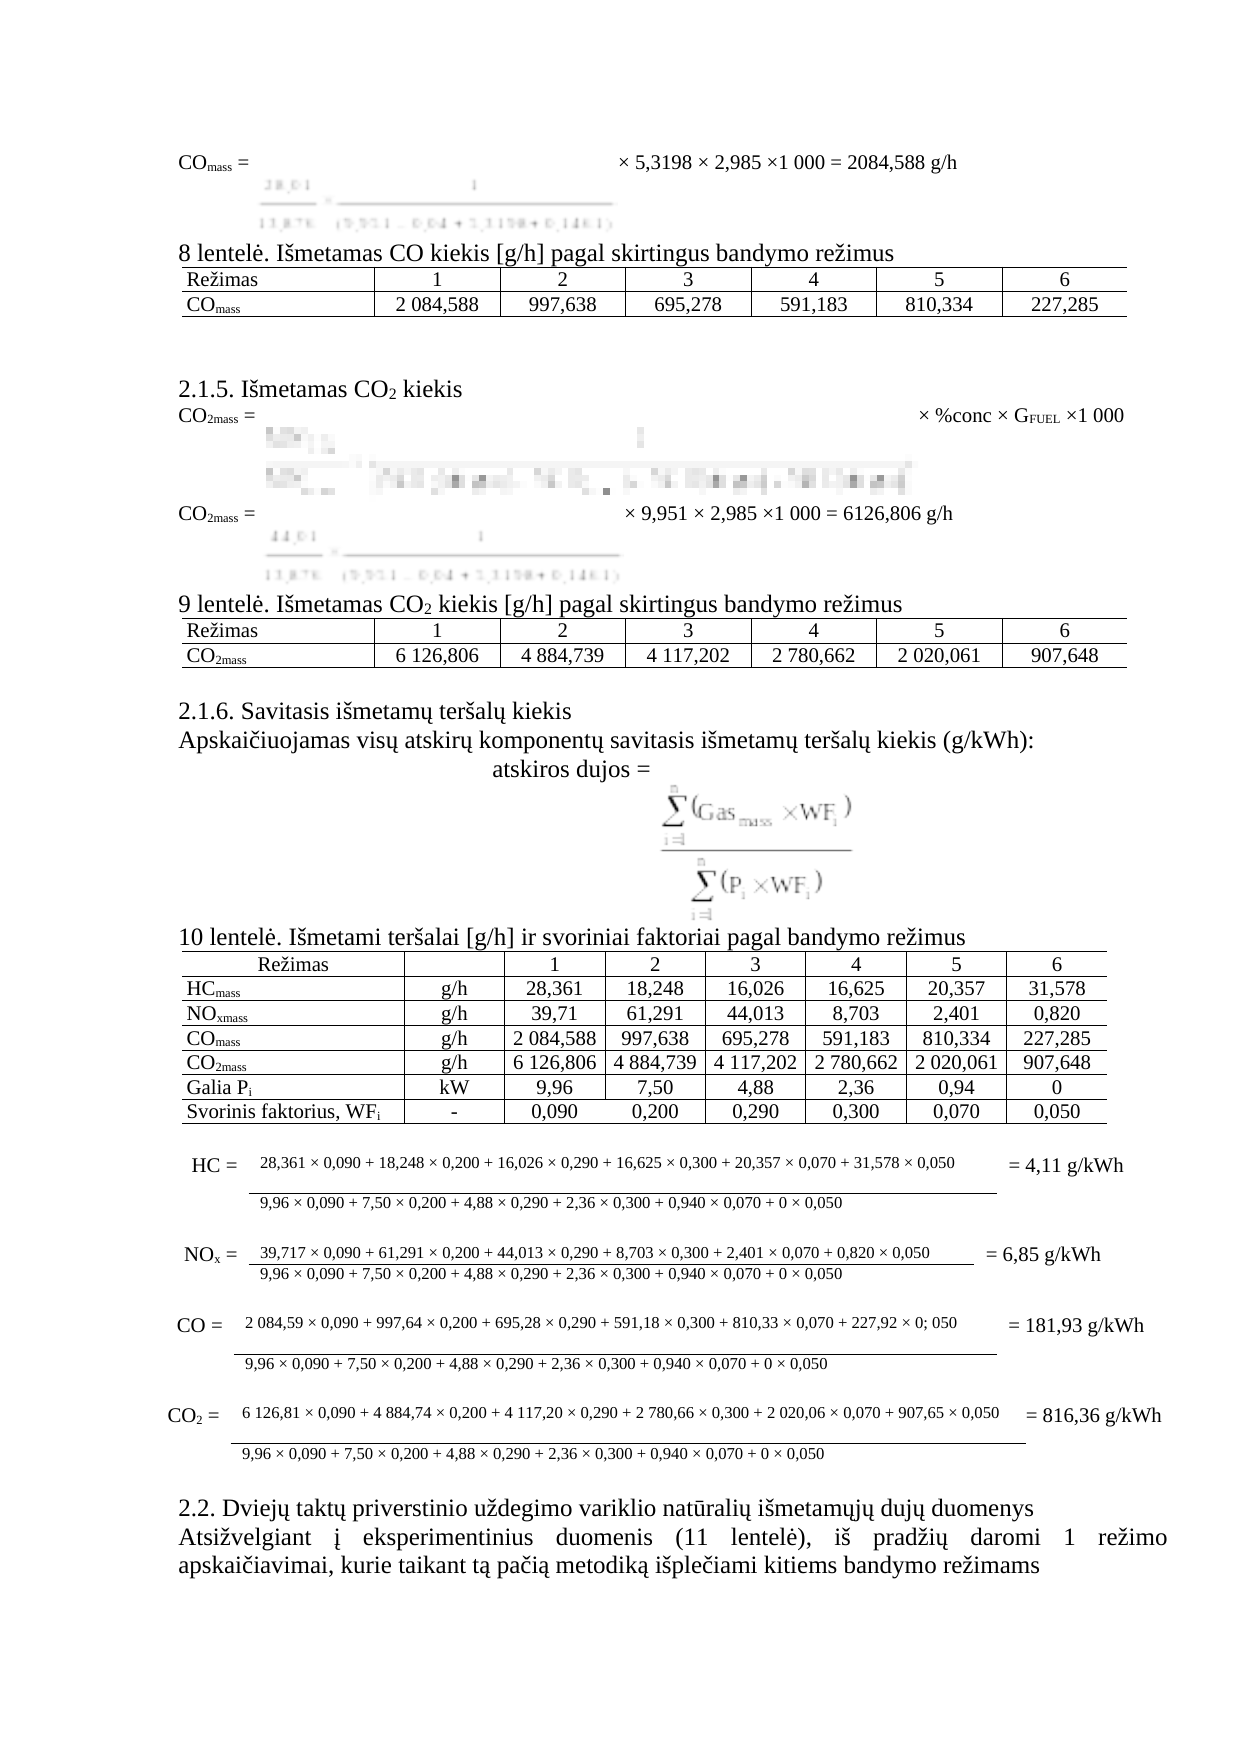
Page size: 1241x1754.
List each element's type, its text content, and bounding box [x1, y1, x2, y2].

text [263, 178, 311, 196]
table_cell [898, 475, 905, 481]
table_cell 810,334 [877, 292, 1002, 316]
text [551, 569, 562, 581]
table_cell 16,026 [706, 977, 805, 1000]
table_header 1 [505, 952, 605, 976]
table_cell 0,050 [1007, 1100, 1107, 1123]
text [267, 216, 318, 234]
table_cell 9,96 × 0,090 + 7,50 × 0,200 + 4,88 × 0,290 + 2,36 × 0,300 + 0,940 × 0,070 + 0 × 0,050 [234, 1355, 997, 1374]
table_cell 591,183 [752, 292, 876, 316]
table_header = 4,11 g/kWh [997, 1153, 1156, 1214]
table_header CO2 = [160, 1403, 231, 1464]
table_cell 28,361 [505, 977, 605, 1000]
table_cell 16,625 [806, 977, 906, 1000]
table_cell g/h [405, 1026, 504, 1049]
table_cell 4 884,739 [606, 1051, 705, 1074]
table_cell [383, 468, 390, 475]
table_cell kW [405, 1075, 504, 1099]
table_cell 7,50 [606, 1075, 705, 1099]
table_cell 2,36 [806, 1075, 906, 1099]
table_cell 2 084,588 [505, 1026, 605, 1049]
table_header 4 [752, 268, 876, 291]
table_header 2 [606, 952, 705, 976]
table_cell [328, 448, 335, 454]
table_cell 4 884,739 [501, 644, 625, 667]
table_cell 2 020,061 [877, 644, 1002, 667]
table_header 28,361 × 0,090 + 18,248 × 0,200 + 16,026 × 0,290 + 16,625 × 0,300 + 20,357 × 0,070 + 31,578 × 0,050 [249, 1153, 997, 1193]
table_cell 61,291 [606, 1001, 705, 1025]
table_cell 4,88 [706, 1075, 805, 1099]
table_header 6 [1003, 268, 1127, 291]
table_header 4 [806, 952, 906, 976]
table_cell [321, 488, 328, 495]
table_cell 0,300 [806, 1100, 906, 1123]
table_header Režimas [182, 952, 404, 976]
text [543, 216, 569, 234]
table_cell - [405, 1100, 504, 1123]
table_cell 0,820 [1007, 1001, 1107, 1025]
table_header 3 [706, 952, 805, 976]
table_cell [301, 488, 308, 495]
table_cell 9,96 × 0,090 + 7,50 × 0,200 + 4,88 × 0,290 + 2,36 × 0,300 + 0,940 × 0,070 + 0 × 0,050 [231, 1444, 1026, 1464]
table_cell 39,71 [505, 1001, 605, 1025]
table_cell 2 780,662 [752, 644, 876, 667]
text 9 lentelė. Išmetamas CO2 kiekis [g/h] pagal skirtingus bandymo režimus [178, 589, 1169, 618]
table_header 2 [501, 619, 625, 642]
table_cell 695,278 [626, 292, 751, 316]
table_header 1 [375, 268, 500, 291]
table_cell 2 780,662 [806, 1051, 906, 1074]
table_cell - [519, 219, 525, 228]
table_cell g/h [405, 1051, 504, 1074]
table_header NOx = [178, 1243, 248, 1284]
text [354, 216, 387, 234]
table_header 39,717 × 0,090 + 61,291 × 0,200 + 44,013 × 0,290 + 8,703 × 0,300 + 2,401 × 0,070 + 0,820 × 0,050 [249, 1243, 974, 1263]
text [300, 569, 321, 581]
text [376, 461, 905, 495]
text 2.1.6. Savitasis išmetamų teršalų kiekis [178, 696, 1169, 725]
table_cell [788, 468, 795, 475]
table_cell 4 117,202 [626, 644, 751, 667]
table_header CO = [160, 1313, 234, 1374]
table_header Režimas [182, 619, 374, 642]
table_header 4 [752, 619, 876, 642]
table_cell 0,090 [505, 1100, 605, 1123]
table_cell 591,183 [806, 1026, 906, 1049]
table_cell [397, 475, 404, 481]
table_header 3 [626, 619, 751, 642]
table_cell 9,96 × 0,090 + 7,50 × 0,200 + 4,88 × 0,290 + 2,36 × 0,300 + 0,940 × 0,070 + 0 × 0,050 [249, 1265, 974, 1284]
text [513, 569, 534, 581]
text Atsižvelgiant į eksperimentinius duomenis (11 lentelė), iš pradžių daromi 1 režimo apskaičiavimai, kurie taikant tą pačią metodiką išplečiami kitiems bandymo režimams [178, 1522, 1169, 1579]
table_cell 2 084,588 [375, 292, 500, 316]
table_cell Galia Pi [182, 1075, 404, 1099]
table_header 6 [1007, 952, 1107, 976]
table_cell NOxmass [182, 1001, 404, 1025]
table_cell 0,200 [605, 1100, 705, 1123]
table_header Režimas [182, 268, 374, 291]
table_cell 31,578 [1007, 977, 1107, 1000]
table_cell 0,94 [907, 1075, 1006, 1099]
table_header = 816,36 g/kWh [1026, 1403, 1178, 1464]
text [418, 569, 429, 581]
table_cell COmass [182, 292, 374, 316]
table_cell [651, 468, 658, 475]
table_header 2 084,59 × 0,090 + 997,64 × 0,200 + 695,28 × 0,290 + 591,18 × 0,300 + 810,33 × 0,070 + 227,92 × 0; 050 [234, 1313, 997, 1353]
table_cell 997,638 [501, 292, 625, 316]
text 10 lentelė. Išmetami teršalai [g/h] ir svoriniai faktoriai pagal bandymo režimus [178, 922, 1169, 951]
text [293, 530, 307, 546]
table_header 6 126,81 × 0,090 + 4 884,74 × 0,200 + 4 117,20 × 0,290 + 2 780,66 × 0,300 + 2 020,06 × 0,070 + 907,65 × 0,050 [231, 1403, 1026, 1443]
table_header 5 [877, 268, 1002, 291]
text [365, 569, 386, 581]
table_cell CO2mass [182, 644, 374, 667]
table_cell 227,285 [1003, 292, 1127, 316]
text [468, 216, 504, 234]
table_header [405, 952, 504, 976]
table_cell 0,290 [706, 1100, 805, 1123]
table_cell [548, 475, 555, 481]
table_cell 695,278 [706, 1026, 805, 1049]
table_cell 20,357 [907, 977, 1006, 1000]
table_header HC = [178, 1153, 248, 1214]
table_cell 810,334 [907, 1026, 1006, 1049]
table_cell 907,648 [1007, 1051, 1107, 1074]
table_cell g/h [405, 977, 504, 1000]
table_header 1 [375, 619, 500, 642]
table_cell 0,070 [907, 1100, 1006, 1123]
table_header = 181,93 g/kWh [997, 1313, 1169, 1374]
table_cell 907,648 [1003, 644, 1127, 667]
table_cell 8,703 [806, 1001, 906, 1025]
table_header 5 [877, 619, 1002, 642]
table_cell 44,013 [706, 1001, 805, 1025]
table_cell 9,96 × 0,090 + 7,50 × 0,200 + 4,88 × 0,290 + 2,36 × 0,300 + 0,940 × 0,070 + 0 × 0,050 [249, 1194, 997, 1214]
table_cell [774, 481, 781, 488]
table_cell [534, 468, 541, 475]
table_cell CO2mass [182, 1051, 404, 1074]
table_cell 6 126,806 [375, 644, 500, 667]
text CO2mass = × 9,951 × 2,985 ×1 000 = 6126,806 g/h [178, 501, 1169, 589]
text 2.1.5. Išmetamas CO2 kiekis [178, 374, 1169, 403]
text [266, 461, 349, 475]
table_cell [802, 468, 816, 481]
text Apskaičiuojamas visų atskirų komponentų savitasis išmetamų teršalų kiekis (g/kWh): [178, 725, 1169, 754]
table_header 2 [501, 268, 625, 291]
table_cell COmass [182, 1026, 404, 1049]
table_header 6 [1003, 619, 1127, 642]
table_cell 4 117,202 [706, 1051, 805, 1074]
text CO2mass = × %conc × GFUEL ×1 000 [178, 403, 1169, 501]
table_header = 6,85 g/kWh [974, 1243, 1125, 1284]
table_cell 997,638 [606, 1026, 705, 1049]
table_cell g/h [405, 1001, 504, 1025]
table_header 3 [626, 268, 751, 291]
text [430, 569, 449, 585]
text 2.2. Dviejų taktų priverstinio uždegimo variklio natūralių išmetamųjų dujų duomenys [178, 1493, 1169, 1522]
table_cell HCmass [182, 977, 404, 1000]
text atskiros dujos = [178, 754, 1169, 922]
table_cell 2 020,061 [907, 1051, 1006, 1074]
table_cell - [284, 219, 290, 228]
table_cell 0 [1007, 1075, 1107, 1099]
table_header 5 [907, 952, 1006, 976]
table_cell 227,285 [1007, 1026, 1107, 1049]
table_cell [287, 468, 294, 475]
table_cell [287, 427, 294, 434]
text [320, 194, 341, 207]
table_cell 2,401 [907, 1001, 1006, 1025]
text [326, 545, 625, 559]
table_cell Svorinis faktorius, WFi [182, 1100, 404, 1123]
text 8 lentelė. Išmetamas CO kiekis [g/h] pagal skirtingus bandymo režimus [178, 238, 1169, 267]
text [578, 216, 603, 230]
table_cell - [277, 181, 282, 189]
table_cell 6 126,806 [505, 1051, 605, 1074]
table_cell 9,96 [505, 1075, 605, 1099]
text [589, 569, 599, 581]
table_cell 18,248 [606, 977, 705, 1000]
table_cell [630, 481, 637, 488]
text COmass = × 5,3198 × 2,985 ×1 000 = 2084,588 g/h [178, 150, 1169, 238]
text [335, 216, 356, 233]
